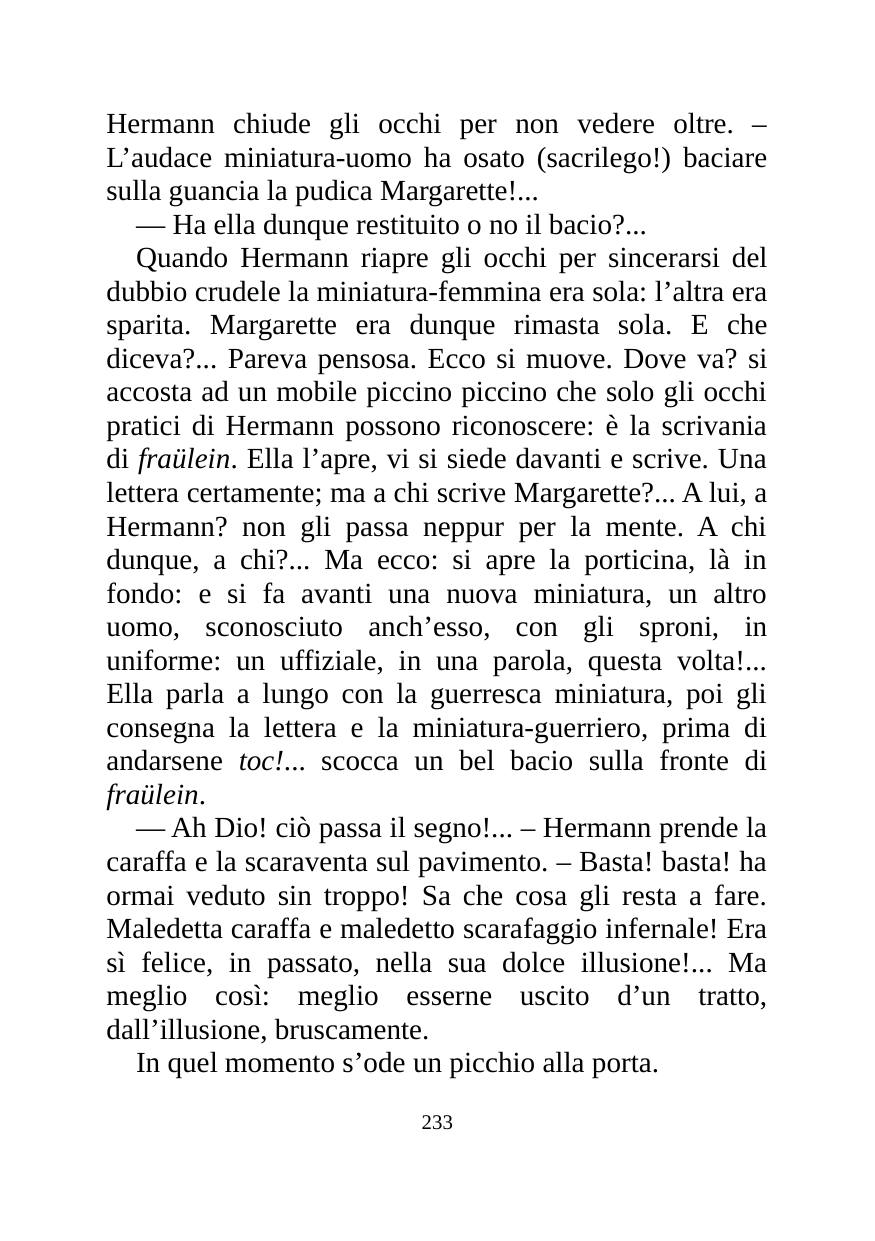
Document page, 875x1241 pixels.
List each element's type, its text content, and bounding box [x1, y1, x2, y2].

text — Ah Dio! ciò passa il segno!... – Hermann prende la caraffa e la scaraventa sul pavimento. – Basta! basta! ha ormai veduto sin troppo! Sa che cosa gli resta a fare. Maledetta caraffa e maledetto scarafaggio infernale! Era sì felice, in passato, nella sua dolce illusione!... Ma meglio così: meglio esserne uscito d’un tratto, dall’illusione, bruscamente. [106, 811, 768, 1045]
text Quando Hermann riapre gli occhi per sincerarsi del dubbio crudele la miniatura-femmina era sola: l’altra era sparita. Margarette era dunque rimasta sola. E che diceva?... Pareva pensosa. Ecco si muove. Dove va? si accosta ad un mobile piccino piccino che solo gli occhi pratici di Hermann possono riconoscere: è la scrivania di fraülein. Ella l’apre, vi si siede davanti e scrive. Una lettera certamente; ma a chi scrive Margarette?... A lui, a Hermann? non gli passa neppur per la mente. A chi dunque, a chi?... Ma ecco: si apre la porticina, là in fondo: e si fa avanti una nuova miniatura, un altro uomo, sconosciuto anch’esso, con gli sproni, in uniforme: un uffiziale, in una parola, questa volta!... Ella parla a lungo con la guerresca miniatura, poi gli consegna la lettera e la miniatura-guerriero, prima di andarsene toc!... scocca un bel bacio sulla fronte di fraülein. [106, 240, 768, 811]
text In quel momento s’ode un picchio alla porta. [106, 1045, 768, 1079]
text — Ha ella dunque restituito o no il bacio?... [106, 207, 768, 240]
text Hermann chiude gli occhi per non vedere oltre. – L’audace miniatura-uomo ha osato (sacrilego!) baciare sulla guancia la pudica Margarette!... [106, 106, 768, 207]
